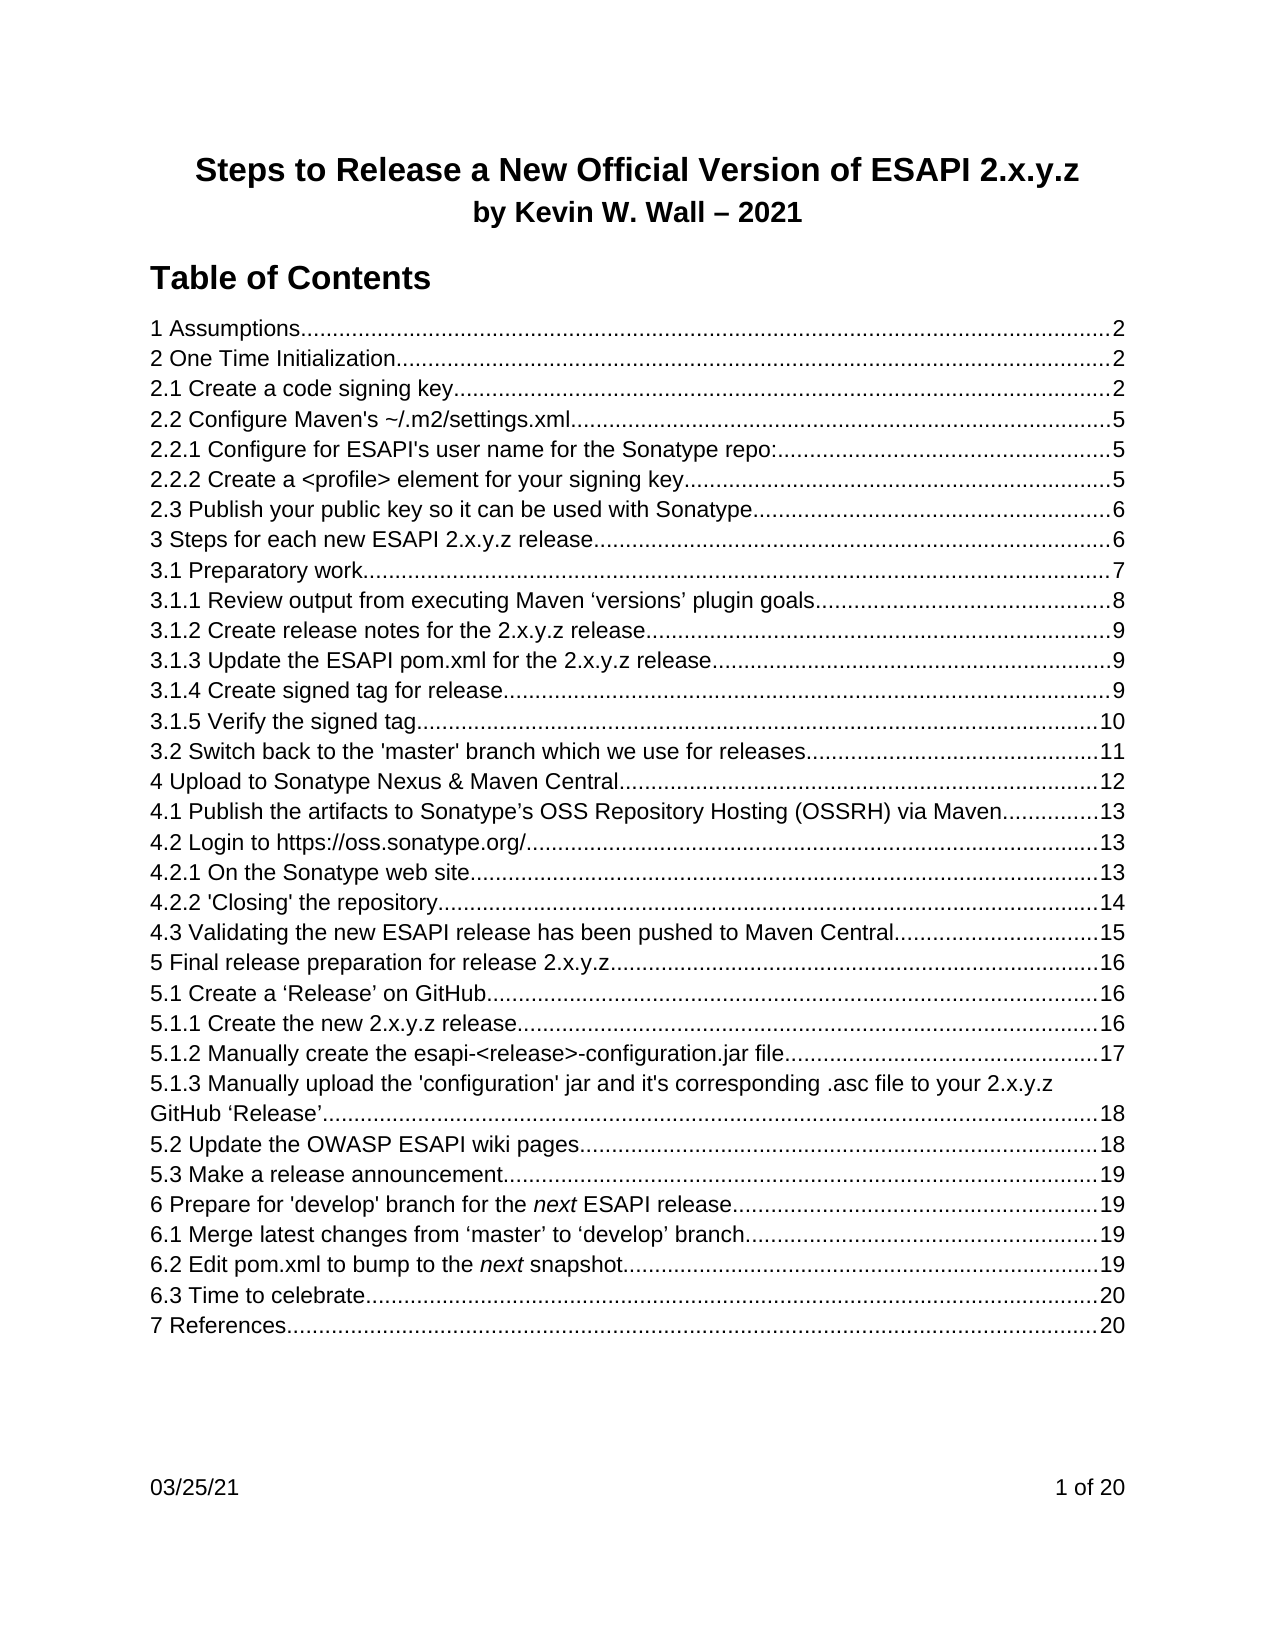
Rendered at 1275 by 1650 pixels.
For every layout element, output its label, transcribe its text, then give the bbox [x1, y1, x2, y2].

text 5.2 Update the OWASP ESAPI wiki pages 18 [150, 1131, 1125, 1157]
text 2 One Time Initialization 2 [150, 345, 1125, 371]
title Steps to Release a New Official Version of ESAPI 2.x.y.z [150, 150, 1125, 188]
text 2.2 Configure Maven's ~/.m2/settings.xml 5 [150, 406, 1125, 432]
text 2.1 Create a code signing key 2 [150, 375, 1125, 402]
text 6.3 Time to celebrate 20 [150, 1282, 1125, 1308]
text 5.1.1 Create the new 2.x.y.z release 16 [150, 1010, 1125, 1036]
text 3 Steps for each new ESAPI 2.x.y.z release 6 [150, 526, 1125, 553]
text 1 Assumptions 2 [150, 315, 1125, 341]
text 7 References 20 [150, 1312, 1125, 1338]
text 4.3 Validating the new ESAPI release has been pushed to Maven Central 15 [150, 919, 1125, 945]
text 4.1 Publish the artifacts to Sonatype’s OSS Repository Hosting (OSSRH) via Maven 13 [150, 798, 1125, 824]
text 3.1.1 Review output from executing Maven ‘versions’ plugin goals 8 [150, 587, 1125, 613]
text 4.2.2 'Closing' the repository 14 [150, 889, 1125, 915]
text 2.2.2 Create a <profile> element for your signing key 5 [150, 466, 1125, 492]
text 2.2.1 Configure for ESAPI's user name for the Sonatype repo: 5 [150, 436, 1125, 462]
text 3.1 Preparatory work 7 [150, 557, 1125, 583]
text 6.1 Merge latest changes from ‘master’ to ‘develop’ branch. 19 [150, 1221, 1125, 1247]
subtitle Table of Contents [150, 258, 1125, 297]
text 4 Upload to Sonatype Nexus & Maven Central 12 [150, 768, 1125, 794]
text 5.1.2 Manually create the esapi-<release>-configuration.jar file 17 [150, 1040, 1125, 1066]
text 5.1.3 Manually upload the 'configuration' jar and it's corresponding .asc file to your 2.x.y.z GitHub ‘Release’. 18 [150, 1070, 1125, 1127]
text 3.1.4 Create signed tag for release 9 [150, 677, 1125, 704]
text 6.2 Edit pom.xml to bump to the next snapshot 19 [150, 1251, 1125, 1278]
text 4.2.1 On the Sonatype web site 13 [150, 859, 1125, 885]
text 5 Final release preparation for release 2.x.y.z 16 [150, 949, 1125, 976]
text by Kevin W. Wall – 2021 [150, 195, 1125, 228]
text 5.1 Create a ‘Release’ on GitHub 16 [150, 979, 1125, 1006]
text 4.2 Login to https://oss.sonatype.org/ 13 [150, 828, 1125, 855]
text 3.2 Switch back to the 'master' branch which we use for releases 11 [150, 738, 1125, 764]
text 3.1.5 Verify the signed tag 10 [150, 708, 1125, 734]
text 3.1.3 Update the ESAPI pom.xml for the 2.x.y.z release 9 [150, 647, 1125, 673]
text 6 Prepare for 'develop' branch for the next ESAPI release 19 [150, 1191, 1125, 1217]
text 3.1.2 Create release notes for the 2.x.y.z release 9 [150, 617, 1125, 643]
text 2.3 Publish your public key so it can be used with Sonatype 6 [150, 496, 1125, 522]
text 5.3 Make a release announcement 19 [150, 1161, 1125, 1187]
